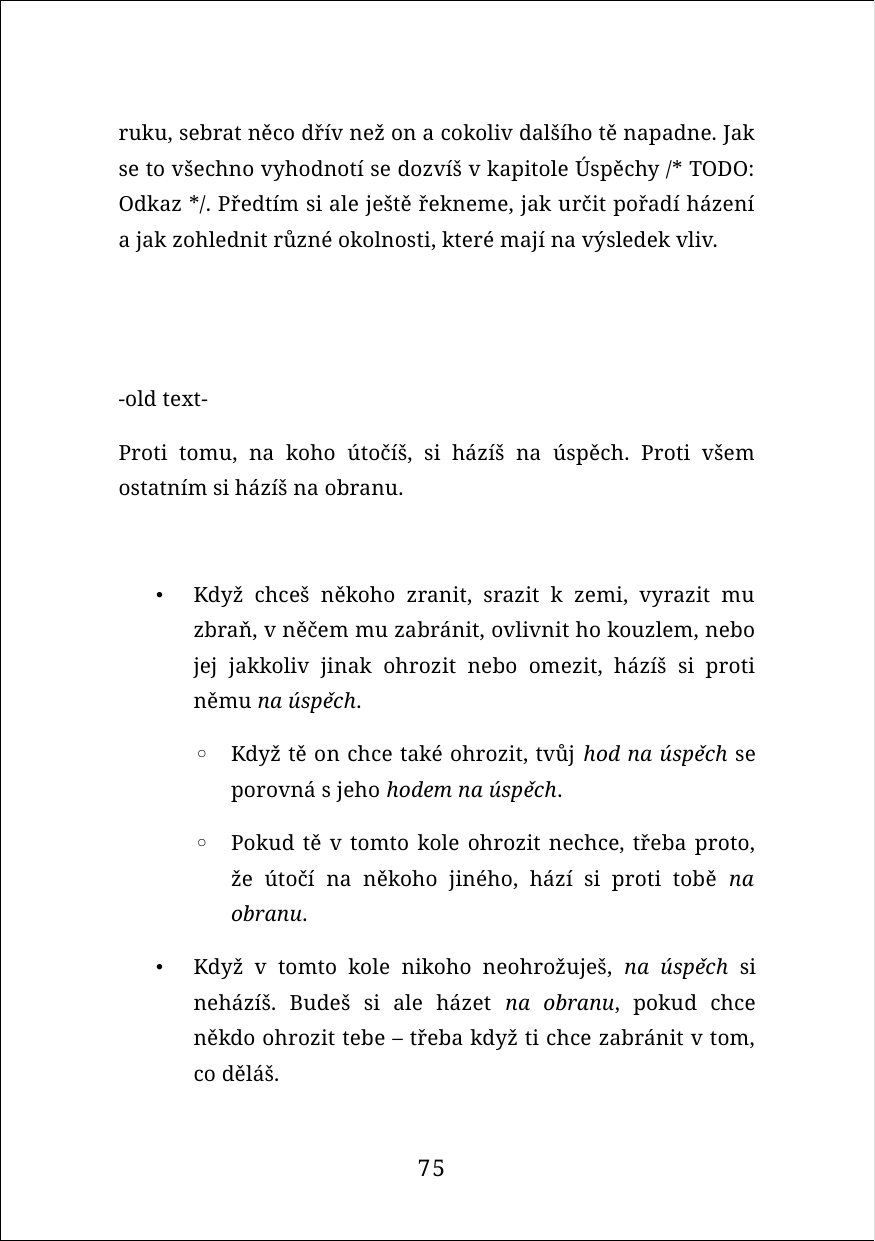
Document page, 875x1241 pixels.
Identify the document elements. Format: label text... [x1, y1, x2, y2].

list Když tě on chce také ohrozit, tvůj hod na úspěch se porovná s jeho hodem na úspěch. [193, 739, 756, 803]
text -old text- [118, 384, 756, 413]
text Proti tomu, na koho útočíš, si házíš na úspěch. Proti všem ostatním si házíš na obranu. [118, 438, 756, 502]
text ruku, sebrat něco dřív než on a cokoliv dalšího tě napadne. Jak se to všechno vyhodnotí se dozvíš v kapitole Úspěchy /* TODO: Odkaz */. Předtím si ale ještě řekneme, jak určit pořadí házení a jak zohlednit různé okolnosti, které mají na výsledek vliv. [118, 118, 756, 253]
list Když v tomto kole nikoho neohrožuješ, na úspěch si neházíš. Budeš si ale házet na obranu, pokud chce někdo ohrozit tebe – třeba když ti chce zabránit v tom, co děláš. [156, 952, 756, 1087]
list Když chceš někoho zranit, srazit k zemi, vyrazit mu zbraň, v něčem mu zabránit, ovlivnit ho kouzlem, nebo jej jakkoliv jinak ohrozit nebo omezit, házíš si proti němu na úspěch. [156, 580, 756, 715]
list Pokud tě v tomto kole ohrozit nechce, třeba proto, že útočí na někoho jiného, hází si proti tobě na obranu. [193, 828, 756, 928]
